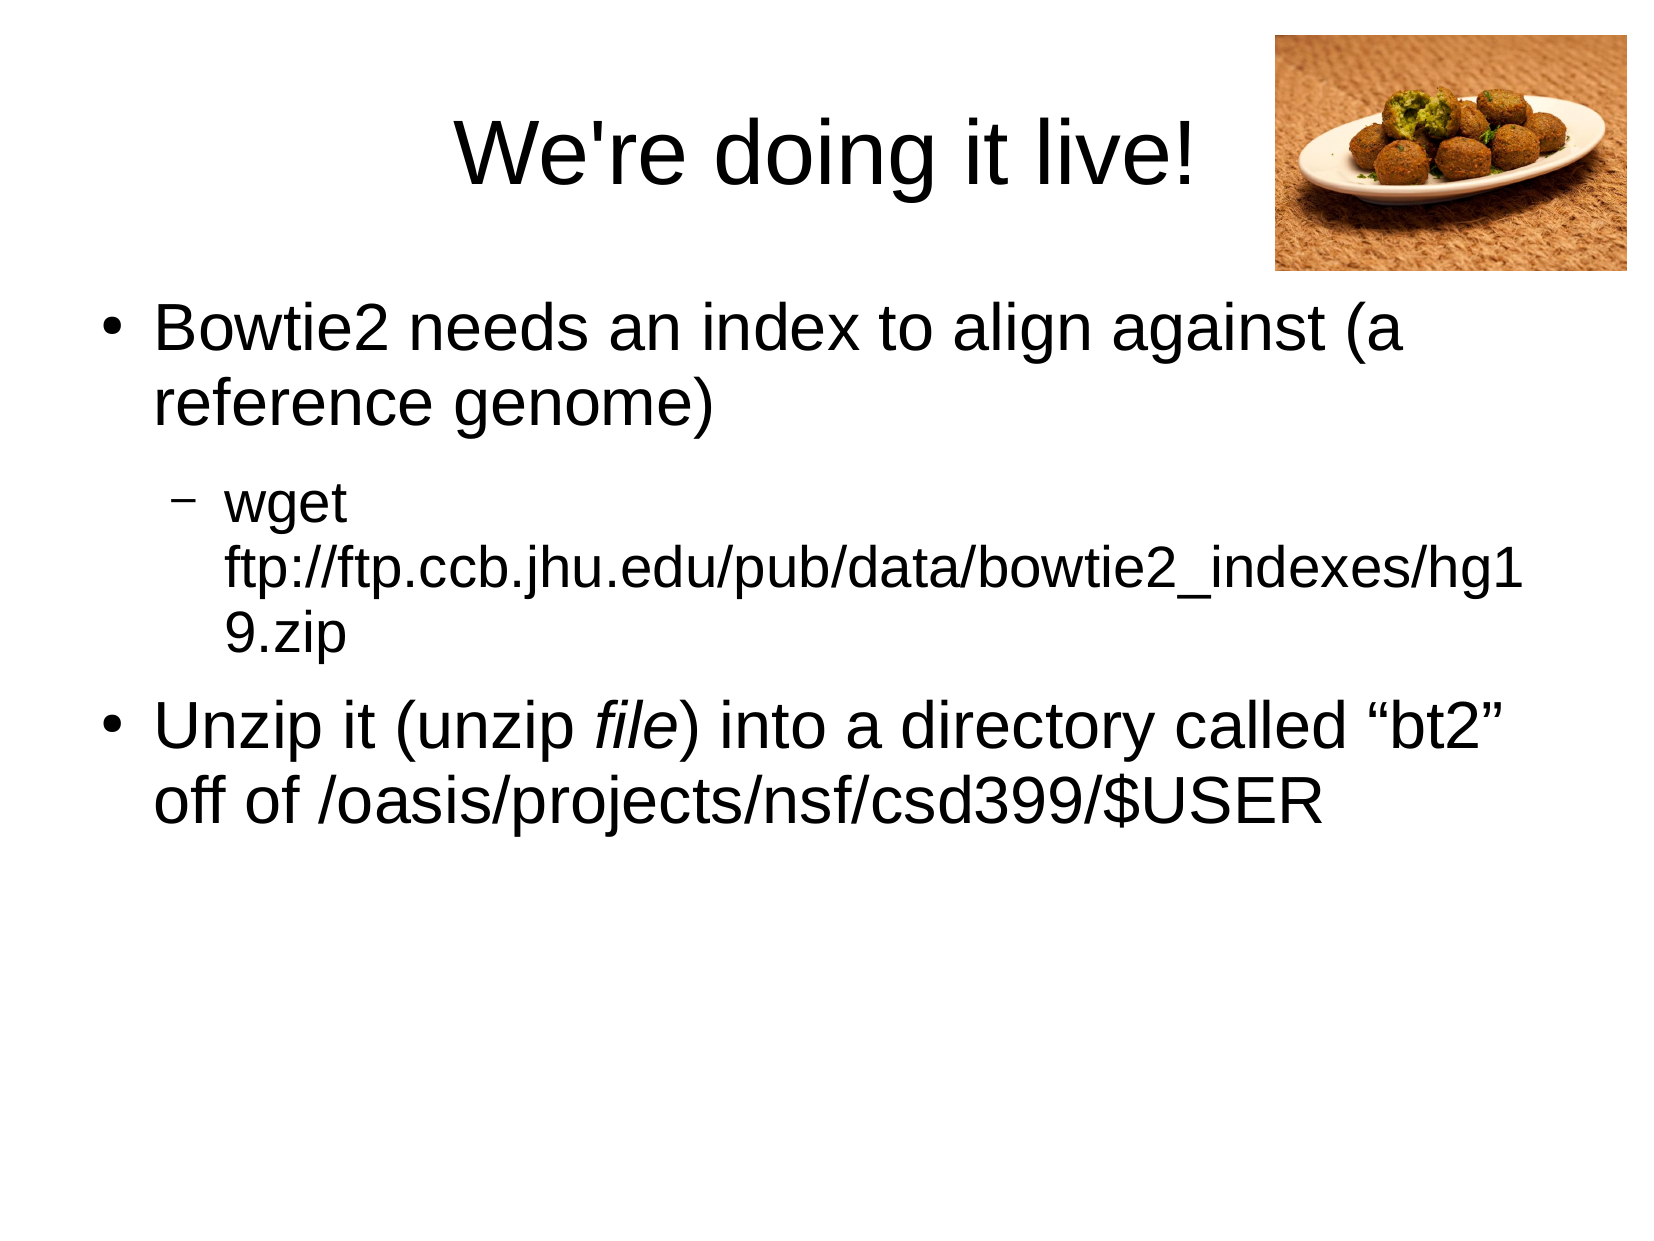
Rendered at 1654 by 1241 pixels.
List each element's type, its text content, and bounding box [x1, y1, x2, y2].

list Bowtie2 needs an index to align against (a reference genome) wget ftp://ftp.ccb.jhu.edu/pub/data/bowtie2_indexes/hg19.zip Unzip it (unzip file) into a directory called “bt2” off of /oasis/projects/nsf/csd399/$USER [82, 290, 1538, 1010]
picture [1275, 35, 1627, 271]
title We're doing it live! [82, 49, 1275, 257]
